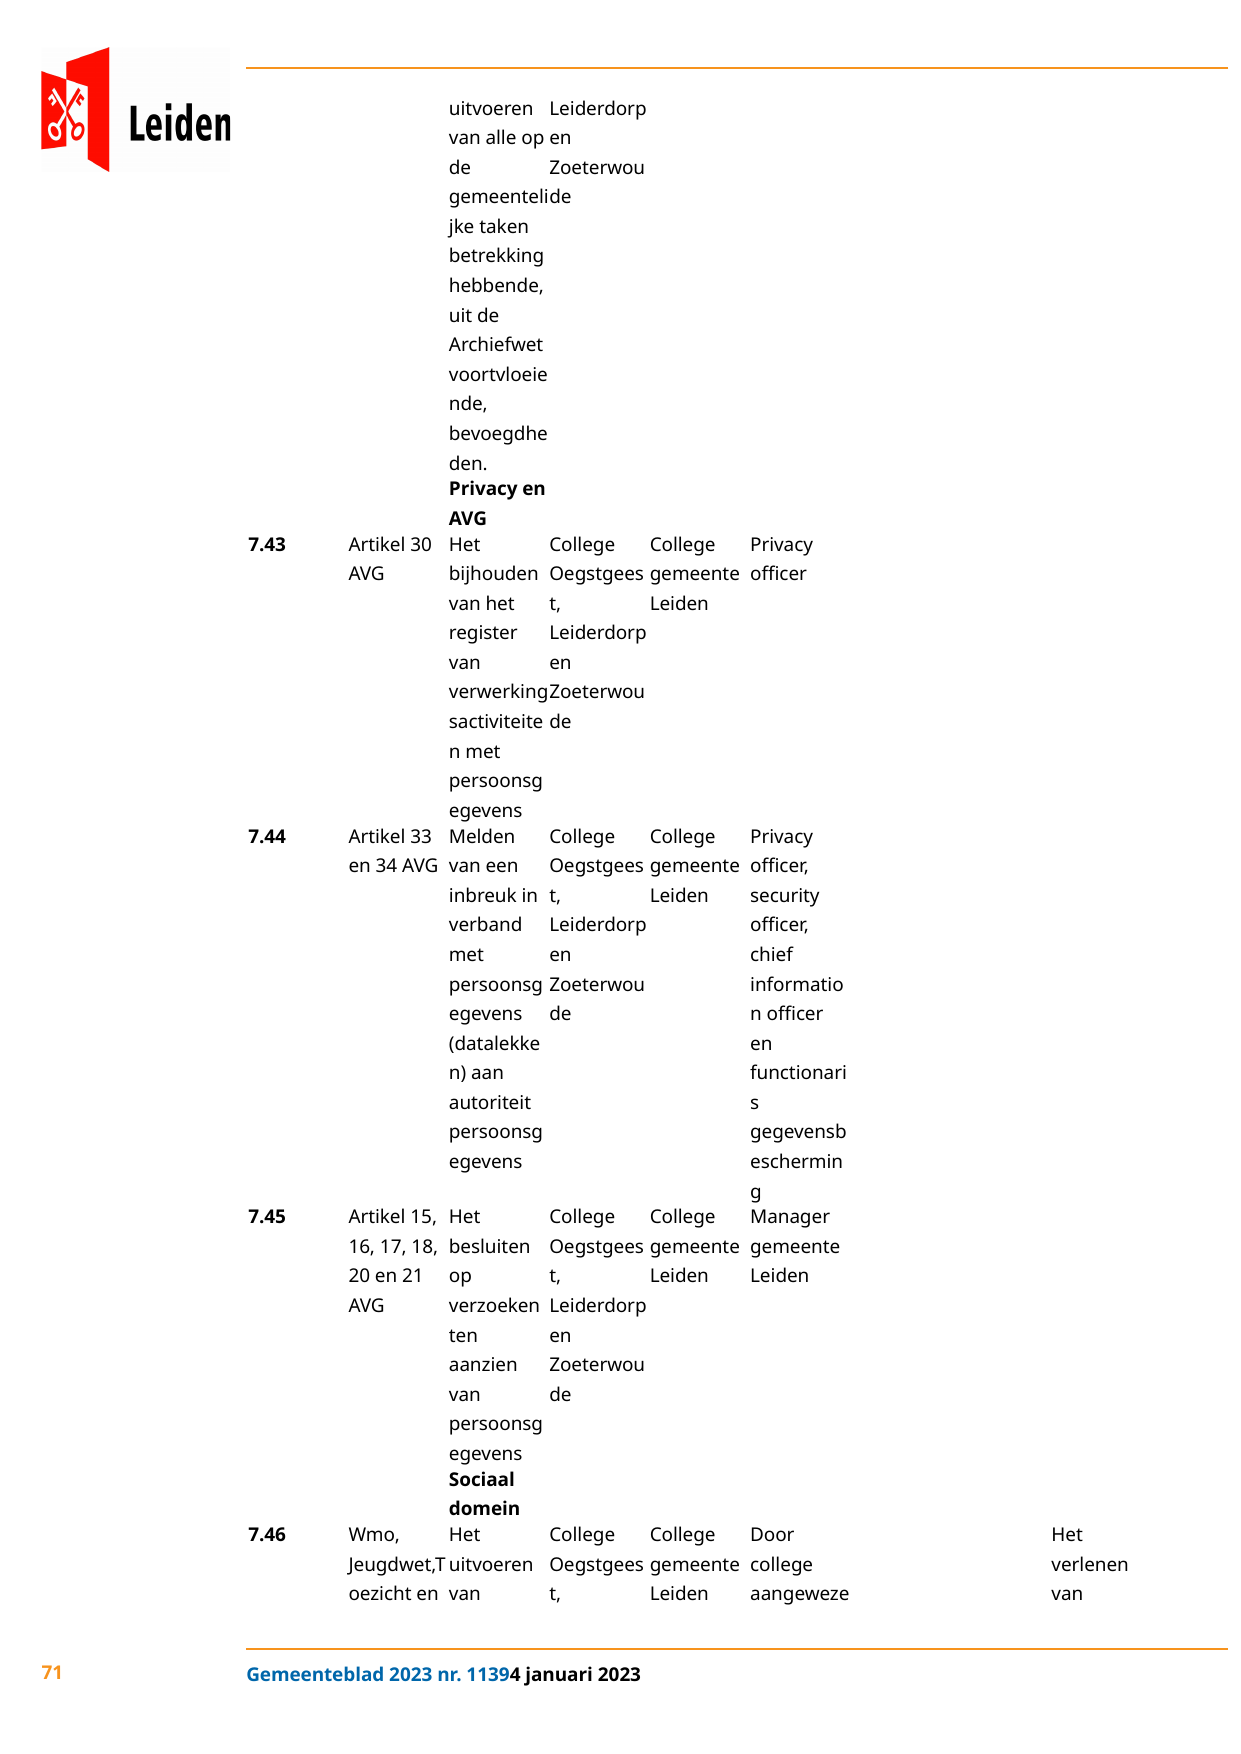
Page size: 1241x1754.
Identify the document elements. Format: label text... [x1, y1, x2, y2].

table_cell [1051, 531, 1152, 823]
table_cell [549, 476, 649, 531]
table_cell [248, 1466, 348, 1521]
table_cell [850, 1521, 951, 1606]
table_cell [951, 95, 1051, 476]
table_cell [1051, 1466, 1152, 1521]
table_cell [1051, 1204, 1152, 1466]
table_cell [1051, 476, 1152, 531]
table_cell [951, 1521, 1051, 1606]
table_cell [951, 823, 1051, 1203]
table_cell [248, 476, 348, 531]
table_cell [1051, 95, 1152, 476]
table_cell [650, 1466, 750, 1521]
table_cell [850, 823, 951, 1203]
table_cell Artikel 15, 16, 17, 18, 20 en 21 AVG [348, 1204, 449, 1466]
table_cell [348, 95, 449, 476]
table_cell College gemeente Leiden [650, 531, 750, 823]
table_cell [348, 476, 449, 531]
table_cell Artikel 30 AVG [348, 531, 449, 823]
table_cell [750, 476, 850, 531]
table_cell Privacy officer, security officer, chief information officer en functionaris gegevensbescherming [750, 823, 850, 1203]
table_cell [750, 95, 850, 476]
table_cell Artikel 33 en 34 AVG [348, 823, 449, 1203]
table_cell [650, 95, 750, 476]
table_cell Het bijhouden van het register van verwerkingsactiviteiten met persoonsgegevens [449, 531, 549, 823]
table_cell [750, 1466, 850, 1521]
table_cell [850, 95, 951, 476]
table_cell College Oegstgeest, Leiderdorp en Zoeterwoude [549, 1204, 649, 1466]
picture [41, 47, 231, 172]
table_cell 7.44 [248, 823, 348, 1203]
table_cell Wmo, Jeugdwet,Toezicht en [348, 1521, 449, 1606]
table_cell Leiderdorp en Zoeterwoude [549, 95, 649, 476]
table_cell College gemeente Leiden [650, 1204, 750, 1466]
table_cell [549, 1466, 649, 1521]
table_cell 7.46 [248, 1521, 348, 1606]
table_cell [951, 476, 1051, 531]
table_cell [951, 1204, 1051, 1466]
table_cell [248, 95, 348, 476]
table_cell College gemeente Leiden [650, 823, 750, 1203]
table_cell Door college aangeweze [750, 1521, 850, 1606]
table_cell Het besluiten op verzoeken ten aanzien van persoonsgegevens [449, 1204, 549, 1466]
table_cell Het uitvoeren van [449, 1521, 549, 1606]
table_cell College Oegstgeest, Leiderdorp en Zoeterwoude [549, 823, 649, 1203]
table_cell [951, 1466, 1051, 1521]
table_cell [850, 1466, 951, 1521]
table_cell Melden van een inbreuk in verband met persoonsgegevens (datalekken) aan autoriteit persoonsgegevens [449, 823, 549, 1203]
table_cell uitvoeren van alle op de gemeentelijke taken betrekking hebbende, uit de Archiefwet voortvloeiende, bevoegdheden. [449, 95, 549, 476]
table_cell College gemeente Leiden [650, 1521, 750, 1606]
table_cell [951, 531, 1051, 823]
table_cell College Oegstgeest, [549, 1521, 649, 1606]
table_cell [850, 1204, 951, 1466]
table_cell 7.43 [248, 531, 348, 823]
table_cell Privacy en AVG [449, 476, 549, 531]
table_cell [850, 531, 951, 823]
table_cell [348, 1466, 449, 1521]
table_cell [1051, 823, 1152, 1203]
table_cell [850, 476, 951, 531]
table_cell 7.45 [248, 1204, 348, 1466]
table_cell College Oegstgeest, Leiderdorp en Zoeterwoude [549, 531, 649, 823]
table_cell Het verlenen van [1051, 1521, 1152, 1606]
table_cell Privacy officer [750, 531, 850, 823]
table_cell Manager gemeente Leiden [750, 1204, 850, 1466]
table_cell Sociaal domein [449, 1466, 549, 1521]
table_cell [650, 476, 750, 531]
